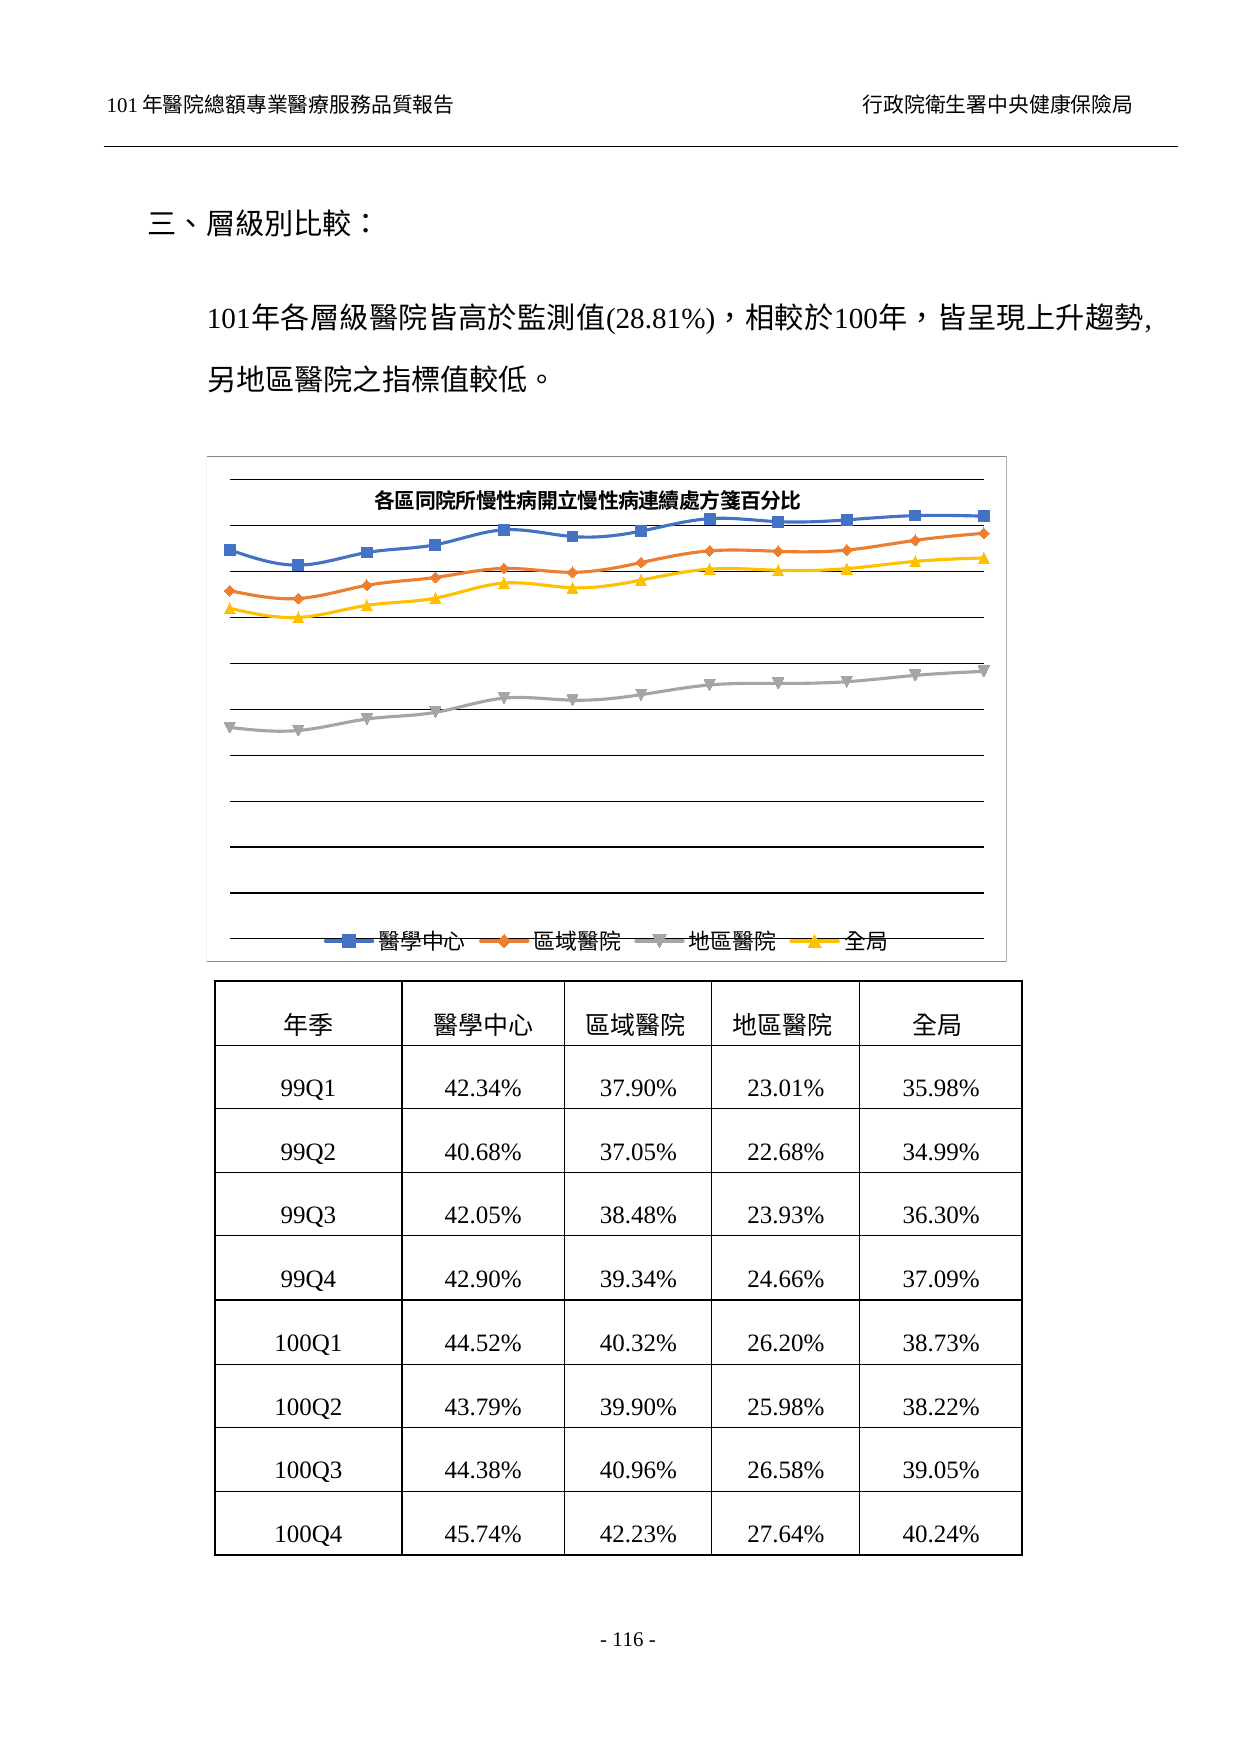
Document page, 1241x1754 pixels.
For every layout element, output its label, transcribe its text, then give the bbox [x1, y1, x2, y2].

table_cell 35.98% [860, 1046, 1021, 1108]
table_cell 38.22% [860, 1365, 1021, 1427]
table_cell 40.96% [565, 1428, 711, 1491]
table_cell 39.90% [565, 1365, 711, 1427]
table_cell 37.09% [860, 1236, 1021, 1299]
table_header 地區醫院 [712, 982, 859, 1045]
table_cell 44.38% [403, 1428, 564, 1491]
table_cell 34.99% [860, 1109, 1021, 1172]
table_cell 23.93% [712, 1173, 859, 1235]
table_cell 99Q2 [216, 1109, 401, 1172]
table_cell 42.23% [565, 1492, 711, 1554]
table_cell 44.52% [403, 1301, 564, 1363]
table_header 醫學中心 [403, 982, 564, 1045]
table_cell 23.01% [712, 1046, 859, 1108]
table_header 全局 [860, 982, 1021, 1045]
table_cell 99Q4 [216, 1236, 401, 1299]
table_cell 40.68% [403, 1109, 564, 1172]
table_cell 42.90% [403, 1236, 564, 1299]
table_cell 22.68% [712, 1109, 859, 1172]
table_cell 100Q1 [216, 1301, 401, 1363]
table_cell 38.73% [860, 1301, 1021, 1363]
table_cell 42.34% [403, 1046, 564, 1108]
table_cell 25.98% [712, 1365, 859, 1427]
table_cell 40.32% [565, 1301, 711, 1363]
table_cell 45.74% [403, 1492, 564, 1554]
table_cell 39.05% [860, 1428, 1021, 1491]
table_cell 38.48% [565, 1173, 711, 1235]
text 三、層級別比較： [128, 180, 1152, 243]
table_cell 37.05% [565, 1109, 711, 1172]
table_cell 26.58% [712, 1428, 859, 1491]
table_cell 100Q2 [216, 1365, 401, 1427]
table_cell 100Q3 [216, 1428, 401, 1491]
table_cell 100Q4 [216, 1492, 401, 1554]
table_cell 42.05% [403, 1173, 564, 1235]
table_cell 99Q3 [216, 1173, 401, 1235]
table_cell 24.66% [712, 1236, 859, 1299]
table_cell 99Q1 [216, 1046, 401, 1108]
table_cell 36.30% [860, 1173, 1021, 1235]
table_cell 43.79% [403, 1365, 564, 1427]
table_cell 27.64% [712, 1492, 859, 1554]
table_cell 40.24% [860, 1492, 1021, 1554]
table_cell 37.90% [565, 1046, 711, 1108]
table_header 區域醫院 [565, 982, 711, 1045]
table_cell 39.34% [565, 1236, 711, 1299]
text 101年各層級醫院皆高於監測值(28.81%)，相較於100年，皆呈現上升趨勢, 另地區醫院之指標值較低。 [207, 274, 1152, 399]
table_cell 26.20% [712, 1301, 859, 1363]
table_header 年季 [216, 982, 401, 1045]
